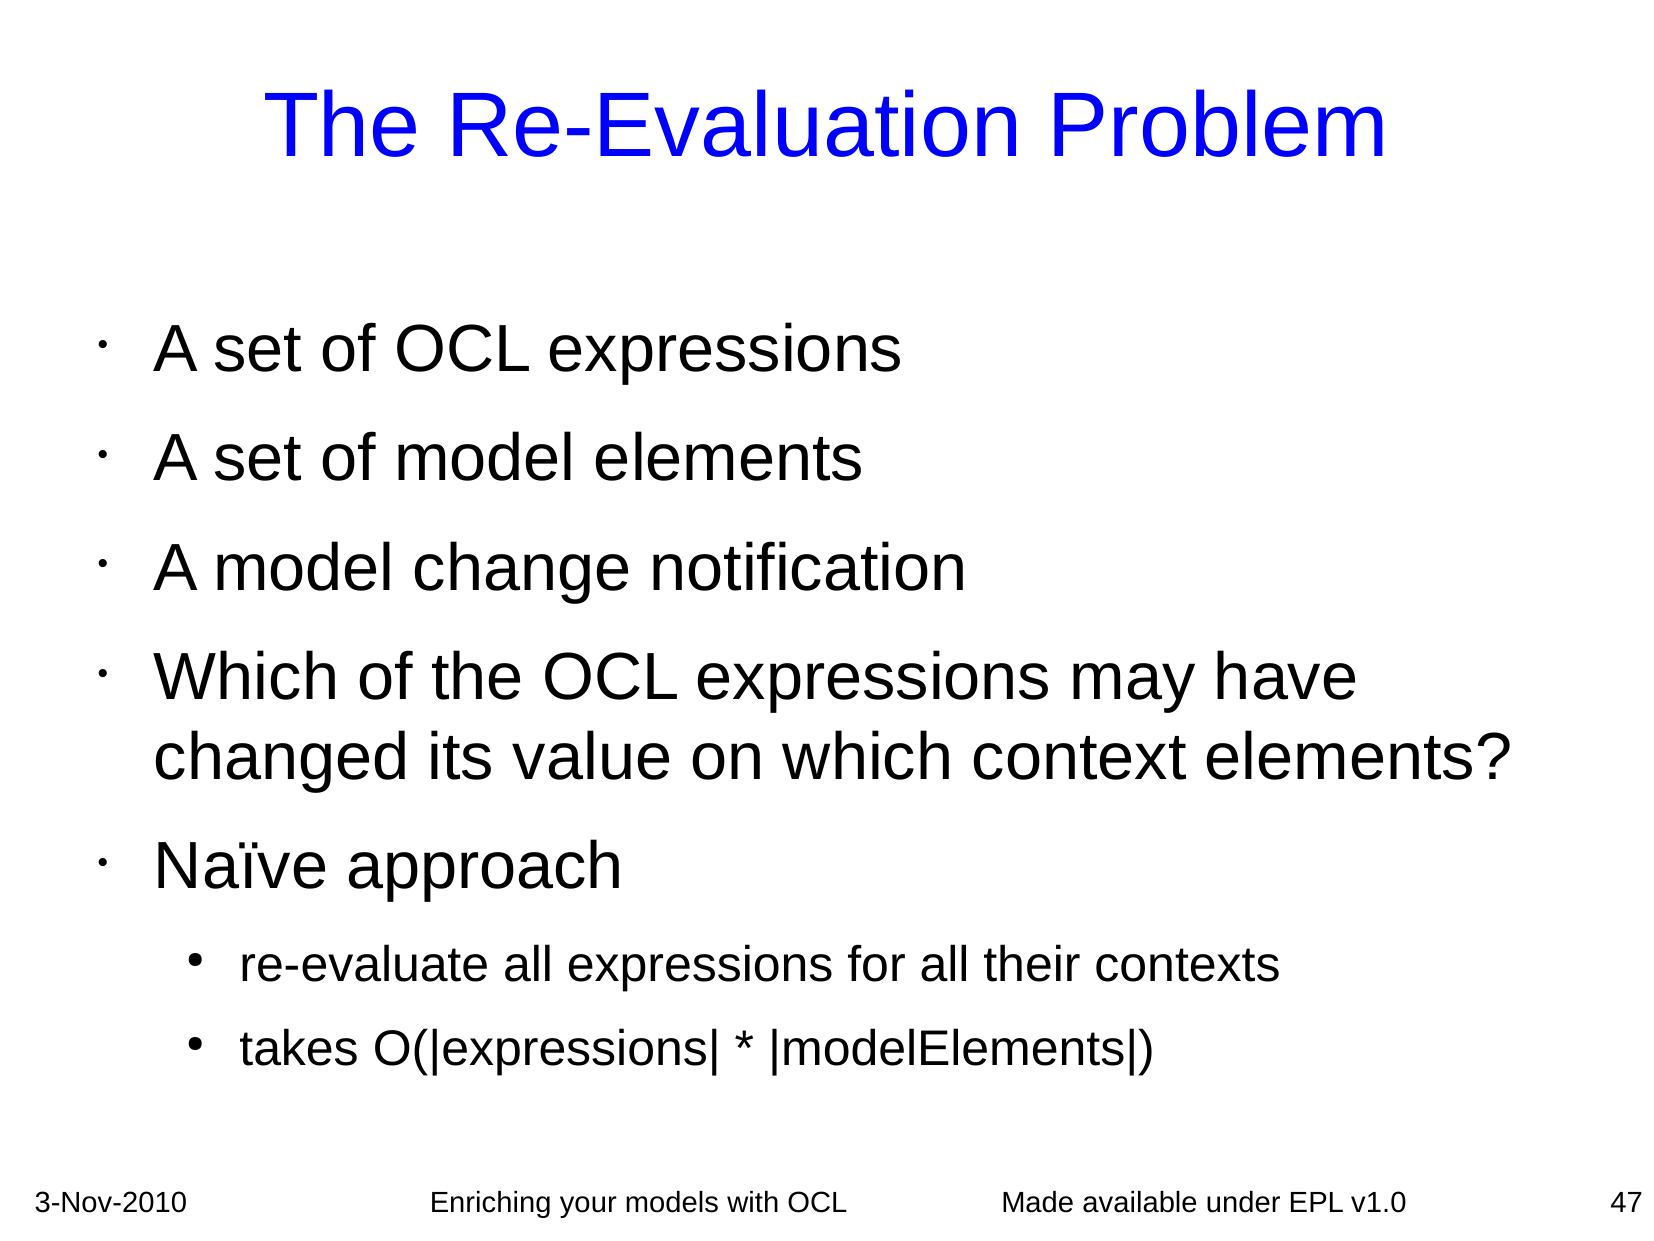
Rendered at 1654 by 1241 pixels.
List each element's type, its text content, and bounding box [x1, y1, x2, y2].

list A set of OCL expressions A set of model elements A model change notification Which of the OCL expressions may have changed its value on which context elements? Naïve approach re-evaluate all expressions for all their contexts takes O(|expressions| * |modelElements|) [82, 289, 1571, 1108]
title The Re-Evaluation Problem [82, 49, 1571, 257]
